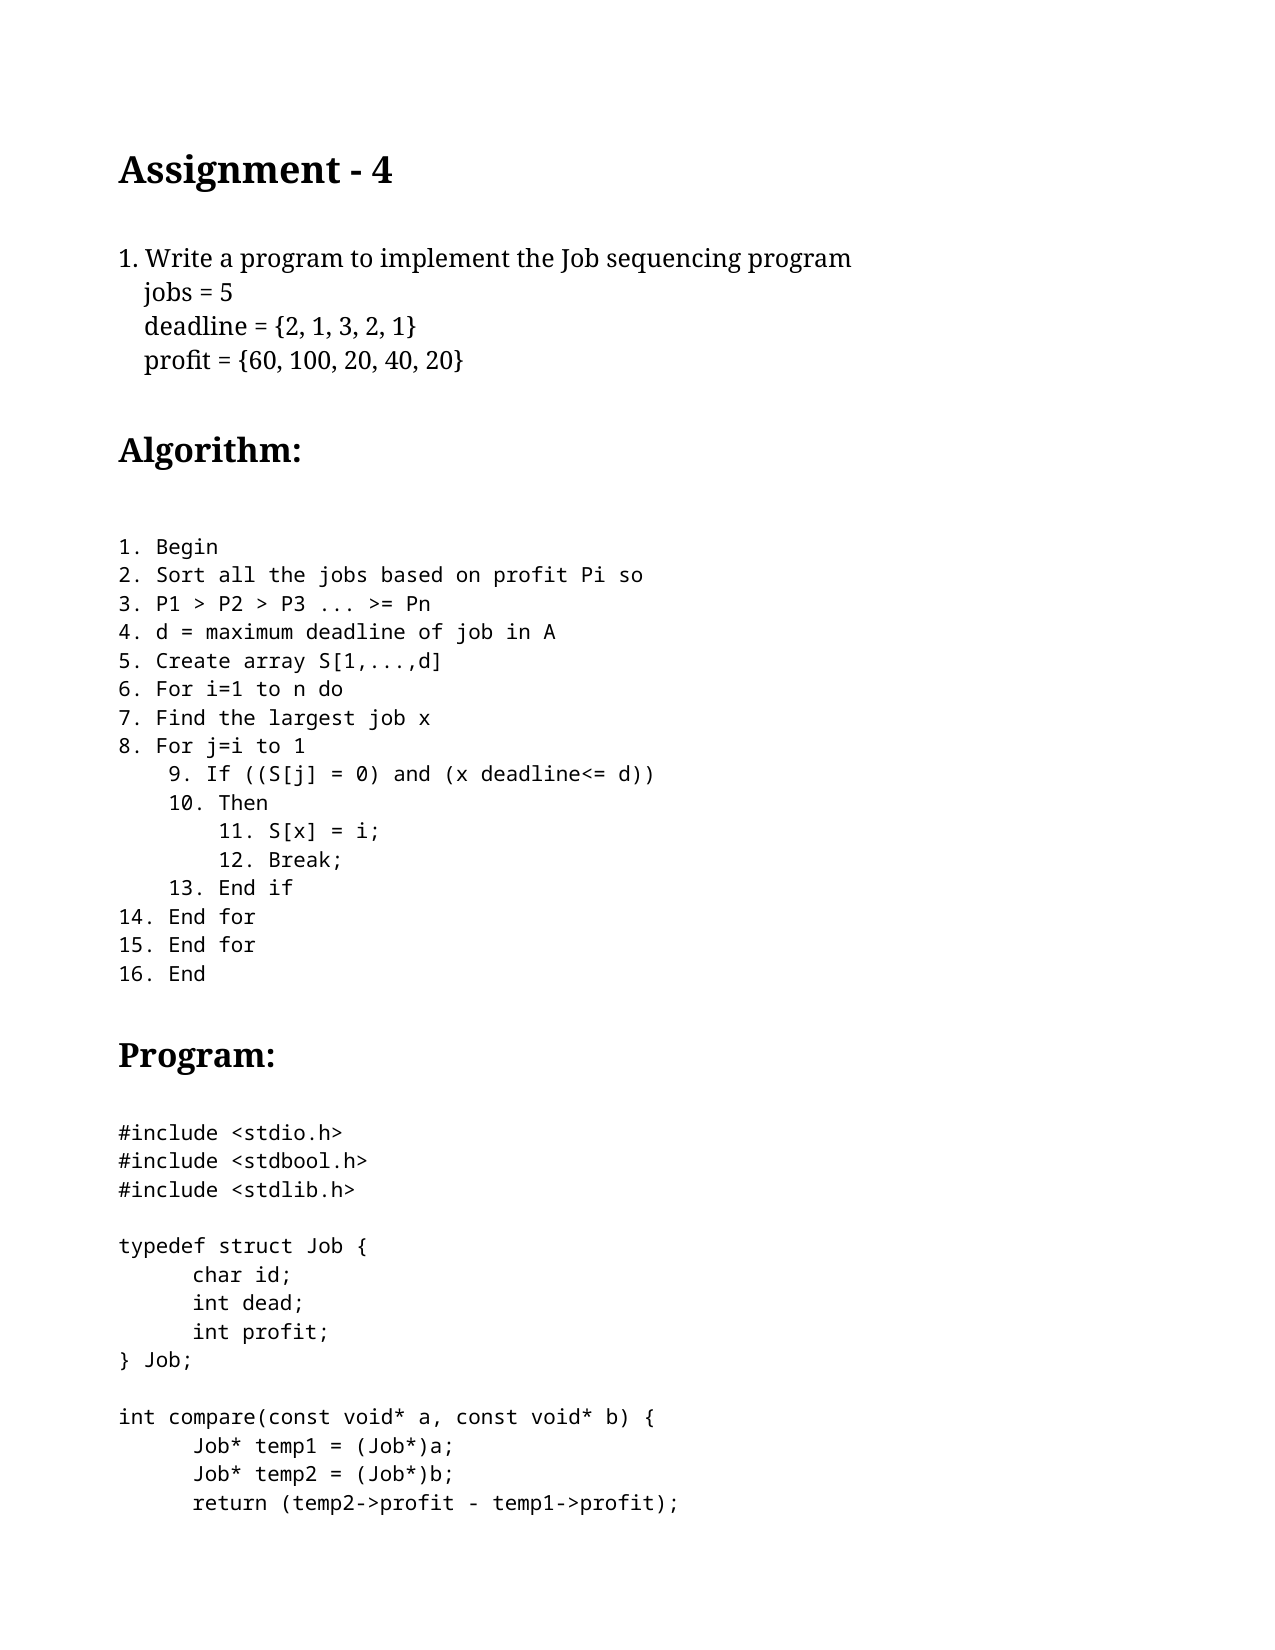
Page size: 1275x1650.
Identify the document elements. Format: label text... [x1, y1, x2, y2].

text 6. For i=1 to n do [118, 674, 1157, 703]
text int profit; [118, 1317, 1157, 1345]
text return (temp2->profit - temp1->profit); [118, 1488, 1157, 1516]
text 4. d = maximum deadline of job in A [118, 617, 1157, 646]
text 9. If ((S[j] = 0) and (x deadline<= d)) [118, 759, 1157, 788]
text 7. Find the largest job x [118, 703, 1157, 731]
subtitle Algorithm: [118, 427, 1157, 472]
text 3. P1 > P2 > P3 ... >= Pn [118, 589, 1157, 617]
text 15. End for [118, 930, 1157, 959]
subtitle Program: [118, 1032, 1157, 1077]
text 14. End for [118, 902, 1157, 930]
text deadline = {2, 1, 3, 2, 1} [118, 309, 1157, 343]
text 12. Break; [118, 845, 1157, 873]
text } Job; [118, 1345, 1157, 1374]
text 8. For j=i to 1 [118, 731, 1157, 759]
text int dead; [118, 1288, 1157, 1317]
text typedef struct Job { [118, 1232, 1157, 1260]
text 1. Write a program to implement the Job sequencing program [118, 241, 1157, 275]
text 10. Then [118, 788, 1157, 816]
text 13. End if [118, 873, 1157, 902]
text #include <stdlib.h> [118, 1175, 1157, 1203]
text profit = {60, 100, 20, 40, 20} [118, 343, 1157, 377]
text 11. S[x] = i; [118, 816, 1157, 845]
text #include <stdio.h> [118, 1118, 1157, 1146]
text jobs = 5 [118, 275, 1157, 309]
text Job* temp1 = (Job*)a; [118, 1431, 1157, 1459]
text Job* temp2 = (Job*)b; [118, 1459, 1157, 1488]
text int compare(const void* a, const void* b) { [118, 1402, 1157, 1431]
text 16. End [118, 959, 1157, 987]
subtitle Assignment - 4 [118, 143, 1157, 194]
text char id; [118, 1260, 1157, 1288]
text #include <stdbool.h> [118, 1146, 1157, 1175]
text 1. Begin [118, 532, 1157, 561]
text 5. Create array S[1,...,d] [118, 646, 1157, 674]
text 2. Sort all the jobs based on profit Pi so [118, 561, 1157, 589]
